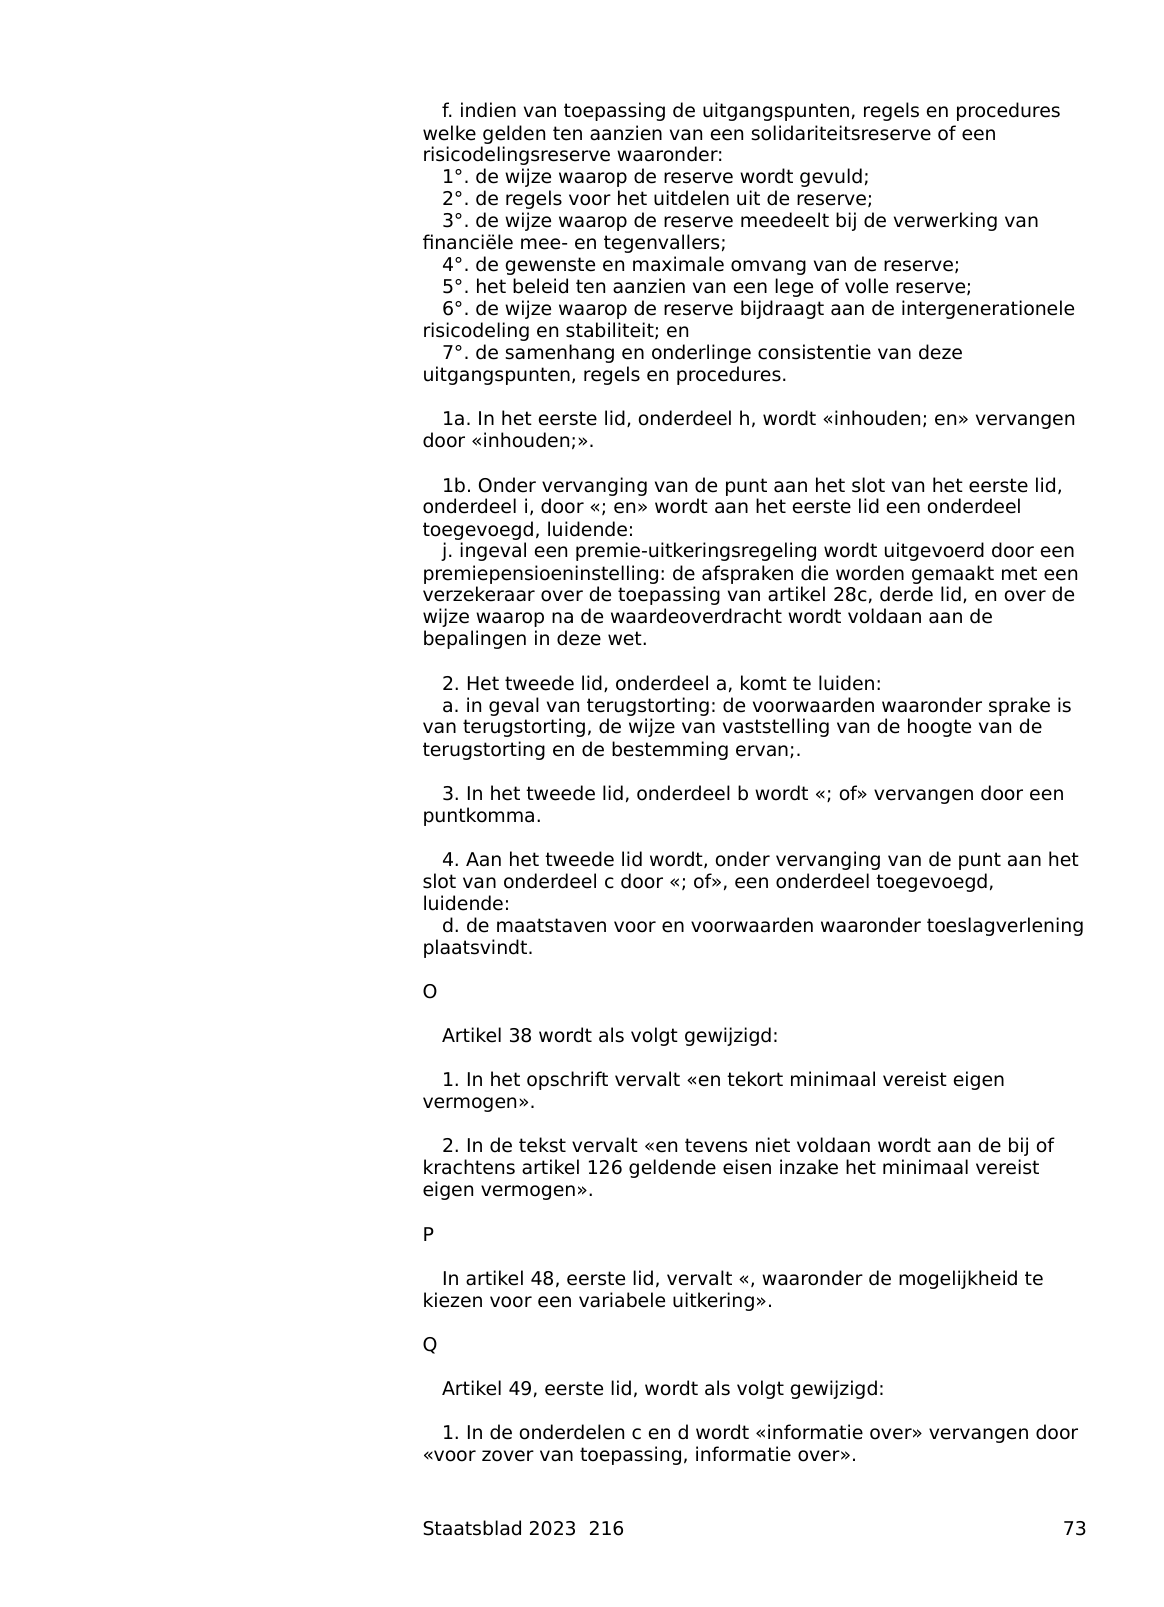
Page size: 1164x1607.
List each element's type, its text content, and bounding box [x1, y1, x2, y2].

text 2. Het tweede lid, onderdeel a, komt te luiden: [422, 672, 1087, 694]
text In artikel 48, eerste lid, vervalt «, waaronder de mogelijkheid te kiezen voor een variabele uitkering». [422, 1268, 1087, 1312]
text 3°. de wijze waarop de reserve meedeelt bij de verwerking van financiële mee- en tegenvallers; [422, 210, 1087, 254]
text 1. In de onderdelen c en d wordt «informatie over» vervangen door «voor zover van toepassing, informatie over». [422, 1422, 1087, 1466]
text 2. In de tekst vervalt «en tevens niet voldaan wordt aan de bij of krachtens artikel 126 geldende eisen inzake het minimaal vereist eigen vermogen». [422, 1135, 1087, 1201]
text 2°. de regels voor het uitdelen uit de reserve; [422, 188, 1087, 210]
text 6°. de wijze waarop de reserve bijdraagt aan de intergenerationele risicodeling en stabiliteit; en [422, 298, 1087, 342]
text Artikel 38 wordt als volgt gewijzigd: [422, 1025, 1087, 1047]
text 5°. het beleid ten aanzien van een lege of volle reserve; [422, 276, 1087, 298]
text d. de maatstaven voor en voorwaarden waaronder toeslagverlening plaatsvindt. [422, 915, 1087, 959]
text 4. Aan het tweede lid wordt, onder vervanging van de punt aan het slot van onderdeel c door «; of», een onderdeel toegevoegd, luidende: [422, 849, 1087, 915]
text 4°. de gewenste en maximale omvang van de reserve; [422, 254, 1087, 276]
text 1b. Onder vervanging van de punt aan het slot van het eerste lid, onderdeel i, door «; en» wordt aan het eerste lid een onderdeel toegevoegd, luidende: [422, 474, 1087, 540]
text f. indien van toepassing de uitgangspunten, regels en procedures welke gelden ten aanzien van een solidariteitsreserve of een risicodelingsreserve waaronder: [422, 100, 1087, 166]
text 1a. In het eerste lid, onderdeel h, wordt «inhouden; en» vervangen door «inhouden;». [422, 408, 1087, 452]
text a. in geval van terugstorting: de voorwaarden waaronder sprake is van terugstorting, de wijze van vaststelling van de hoogte van de terugstorting en de bestemming ervan;. [422, 694, 1087, 760]
text Q [422, 1334, 1087, 1356]
text 3. In het tweede lid, onderdeel b wordt «; of» vervangen door een puntkomma. [422, 783, 1087, 827]
text j. ingeval een premie-uitkeringsregeling wordt uitgevoerd door een premiepensioeninstelling: de afspraken die worden gemaakt met een verzekeraar over de toepassing van artikel 28c, derde lid, en over de wijze waarop na de waardeoverdracht wordt voldaan aan de bepalingen in deze wet. [422, 540, 1087, 650]
text 1. In het opschrift vervalt «en tekort minimaal vereist eigen vermogen». [422, 1069, 1087, 1113]
text 7°. de samenhang en onderlinge consistentie van deze uitgangspunten, regels en procedures. [422, 342, 1087, 386]
text O [422, 981, 1087, 1003]
text Artikel 49, eerste lid, wordt als volgt gewijzigd: [422, 1378, 1087, 1400]
text 1°. de wijze waarop de reserve wordt gevuld; [422, 166, 1087, 188]
text P [422, 1223, 1087, 1245]
